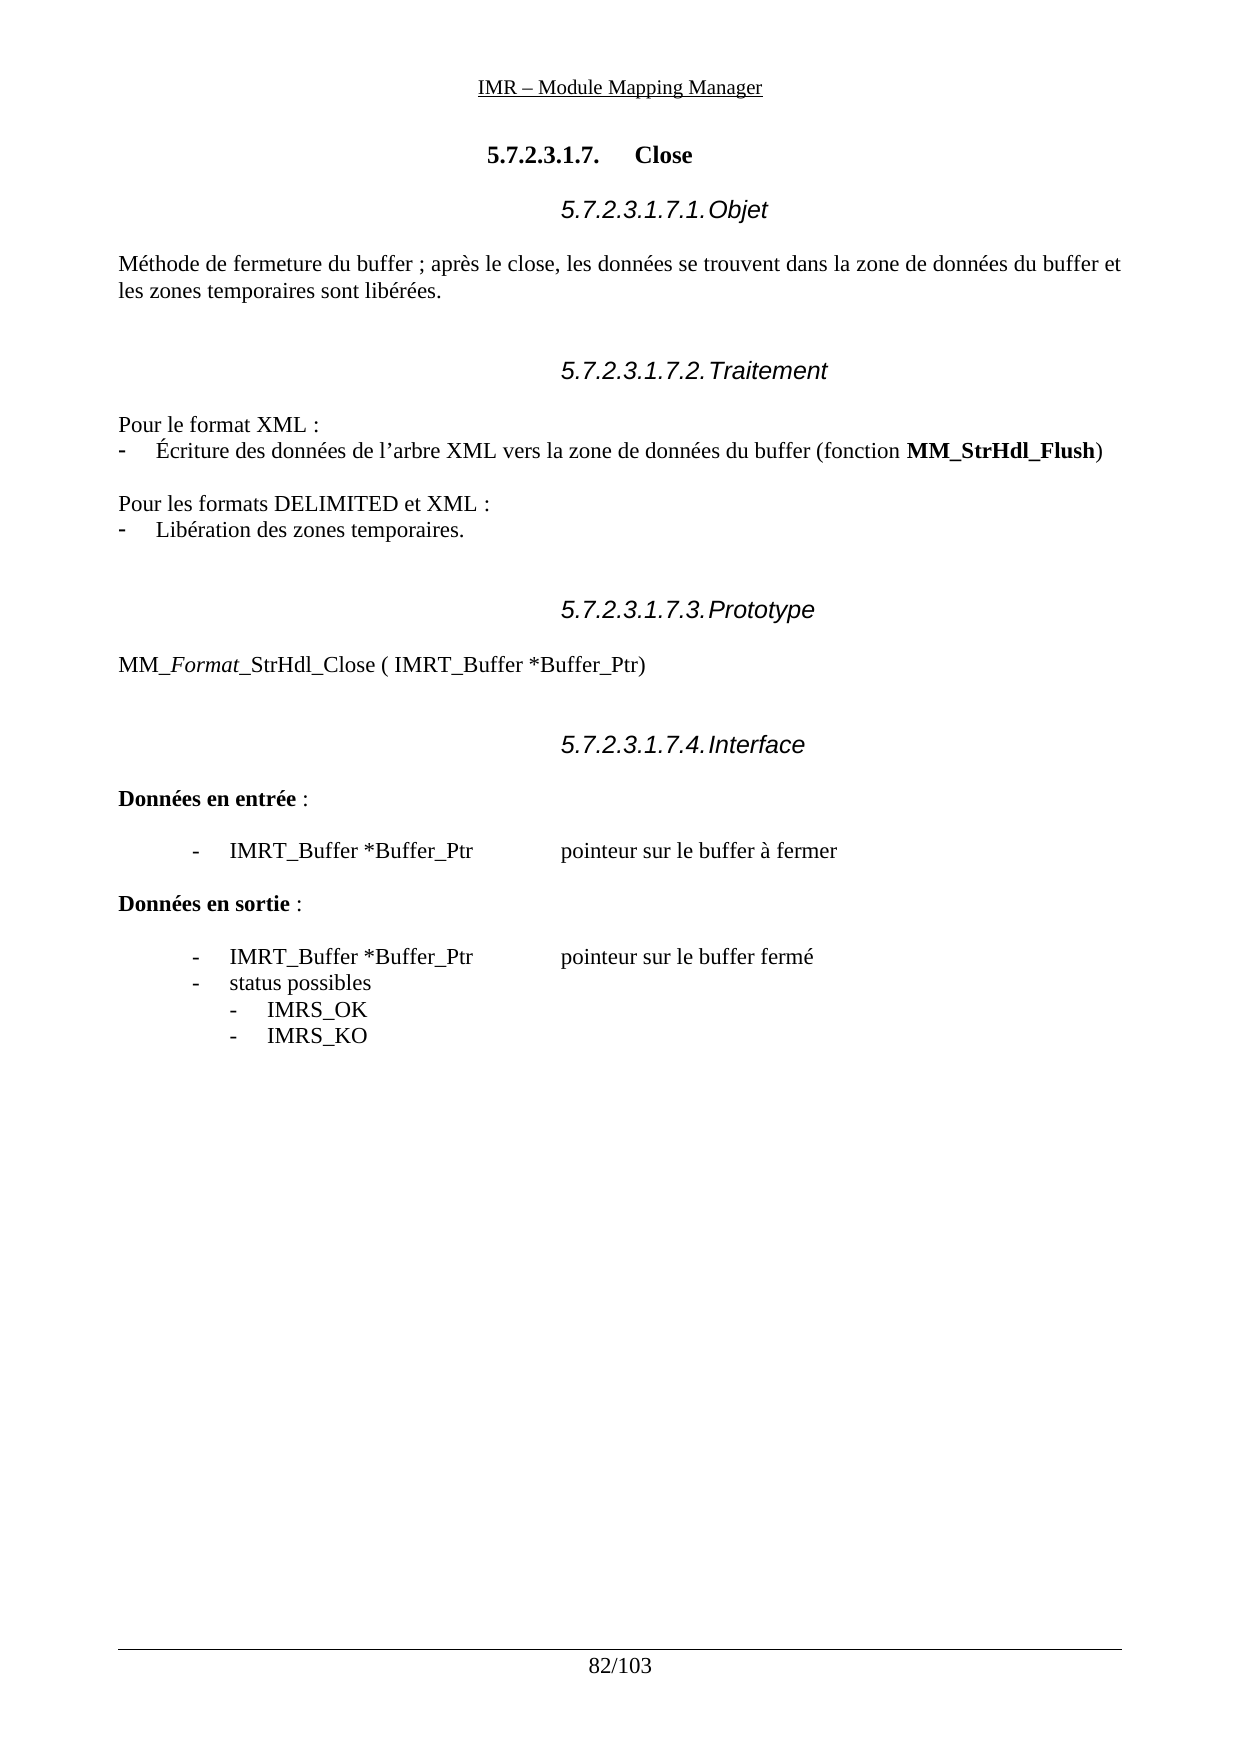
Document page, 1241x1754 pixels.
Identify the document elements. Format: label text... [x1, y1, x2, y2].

subtitle Interface [561, 730, 1122, 758]
text Pour les formats DELIMITED et XML : [118, 490, 1122, 516]
text Données en entrée : [118, 785, 1122, 811]
text Données en sortie : [118, 890, 1122, 917]
list status possibles [192, 969, 1122, 996]
subtitle Objet [561, 195, 1122, 224]
list IMRS_OK [229, 996, 1122, 1022]
subtitle Prototype [561, 596, 1122, 624]
text Méthode de fermeture du buffer ; après le close, les données se trouvent dans la zone de données du buffer et les zones temporaires sont libérées. [118, 251, 1122, 303]
list IMRT_Buffer *Buffer_Ptr pointeur sur le buffer fermé [192, 943, 1122, 969]
text MM_Format_StrHdl_Close ( IMRT_Buffer *Buffer_Ptr) [118, 651, 1122, 677]
list IMRT_Buffer *Buffer_Ptr pointeur sur le buffer à fermer [192, 837, 1122, 864]
list IMRS_KO [229, 1022, 1122, 1048]
text Pour le format XML : [118, 411, 1122, 437]
list Écriture des données de l’arbre XML vers la zone de données du buffer (fonction MM_StrHdl_Flush) [118, 437, 1122, 464]
subtitle Traitement [561, 356, 1122, 385]
subtitle Close [487, 140, 1122, 169]
list Libération des zones temporaires. [118, 516, 1122, 543]
